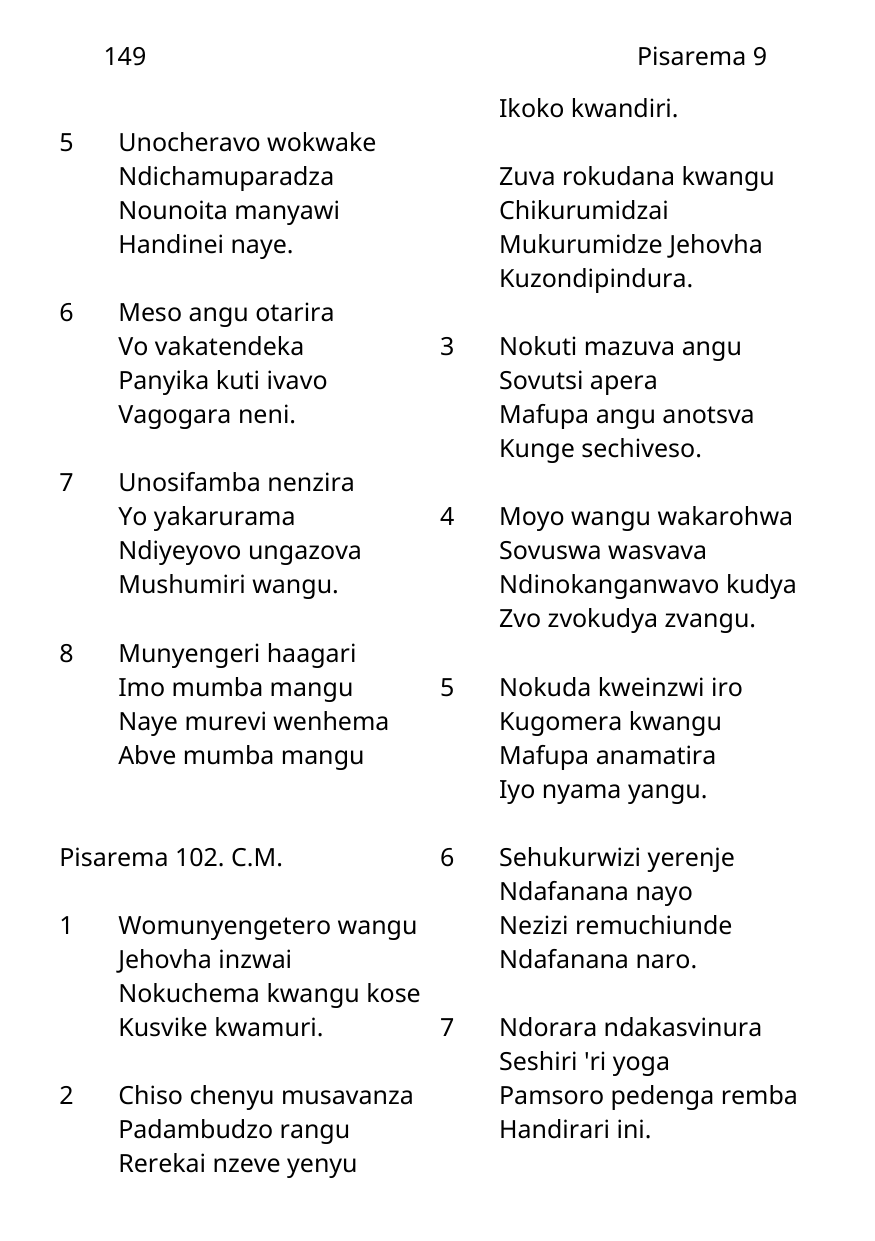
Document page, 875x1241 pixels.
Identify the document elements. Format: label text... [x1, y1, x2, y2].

text Handinei naye. [59, 226, 434, 261]
text Vo vakatendeka [59, 329, 434, 363]
text Yo yakarurama [59, 499, 434, 533]
text Padambudzo rangu [59, 1112, 434, 1146]
text Sovuswa wasvava [440, 533, 815, 567]
text Kugomera kwangu [440, 703, 815, 737]
text Kusvike kwamuri. [59, 1010, 434, 1044]
text Nokuchema kwangu kose [59, 976, 434, 1010]
text Zvo zvokudya zvangu. [440, 601, 815, 635]
text 5 Unocheravo wokwake [59, 124, 434, 158]
text Nezizi remuchiunde [440, 908, 815, 942]
text Chikurumidzai [440, 192, 815, 226]
text 6 Meso angu otarira [59, 294, 434, 329]
text 5 Nokuda kweinzwi iro [440, 669, 815, 703]
text Abve mumba mangu [59, 737, 434, 771]
text Mafupa angu anotsva [440, 397, 815, 431]
text Ndafanana naro. [440, 942, 815, 976]
text 8 Munyengeri haagari [59, 635, 434, 669]
text Ikoko kwandiri. [440, 90, 815, 124]
text Zuva rokudana kwangu [440, 158, 815, 192]
text Kuzondipindura. [440, 261, 815, 294]
text 4 Moyo wangu wakarohwa [440, 499, 815, 533]
text Naye murevi wenhema [59, 703, 434, 737]
text Nounoita manyawi [59, 192, 434, 226]
text Ndichamuparadza [59, 158, 434, 192]
text Ndinokanganwavo kudya [440, 567, 815, 601]
text 3 Nokuti mazuva angu [440, 329, 815, 363]
text Mukurumidze Jehovha [440, 226, 815, 261]
text Mushumiri wangu. [59, 567, 434, 601]
text Handirari ini. [440, 1112, 815, 1146]
text Mafupa anamatira [440, 737, 815, 771]
text Pisarema 102. C.M. [59, 839, 434, 874]
text Pamsoro pedenga remba [440, 1078, 815, 1112]
text Iyo nyama yangu. [440, 771, 815, 806]
text Ndafanana nayo [440, 874, 815, 908]
text Jehovha inzwai [59, 942, 434, 976]
text 1 Womunyengetero wangu [59, 908, 434, 942]
text 6 Sehukurwizi yerenje [440, 839, 815, 874]
text Seshiri 'ri yoga [440, 1044, 815, 1078]
text Sovutsi apera [440, 363, 815, 397]
text Panyika kuti ivavo [59, 363, 434, 397]
text Vagogara neni. [59, 397, 434, 431]
text Rerekai nzeve yenyu [59, 1146, 434, 1180]
text 2 Chiso chenyu musavanza [59, 1078, 434, 1112]
text 7 Unosifamba nenzira [59, 465, 434, 499]
text 7 Ndorara ndakasvinura [440, 1010, 815, 1044]
text Ndiyeyovo ungazova [59, 533, 434, 567]
text Kunge sechiveso. [440, 431, 815, 465]
text Imo mumba mangu [59, 669, 434, 703]
